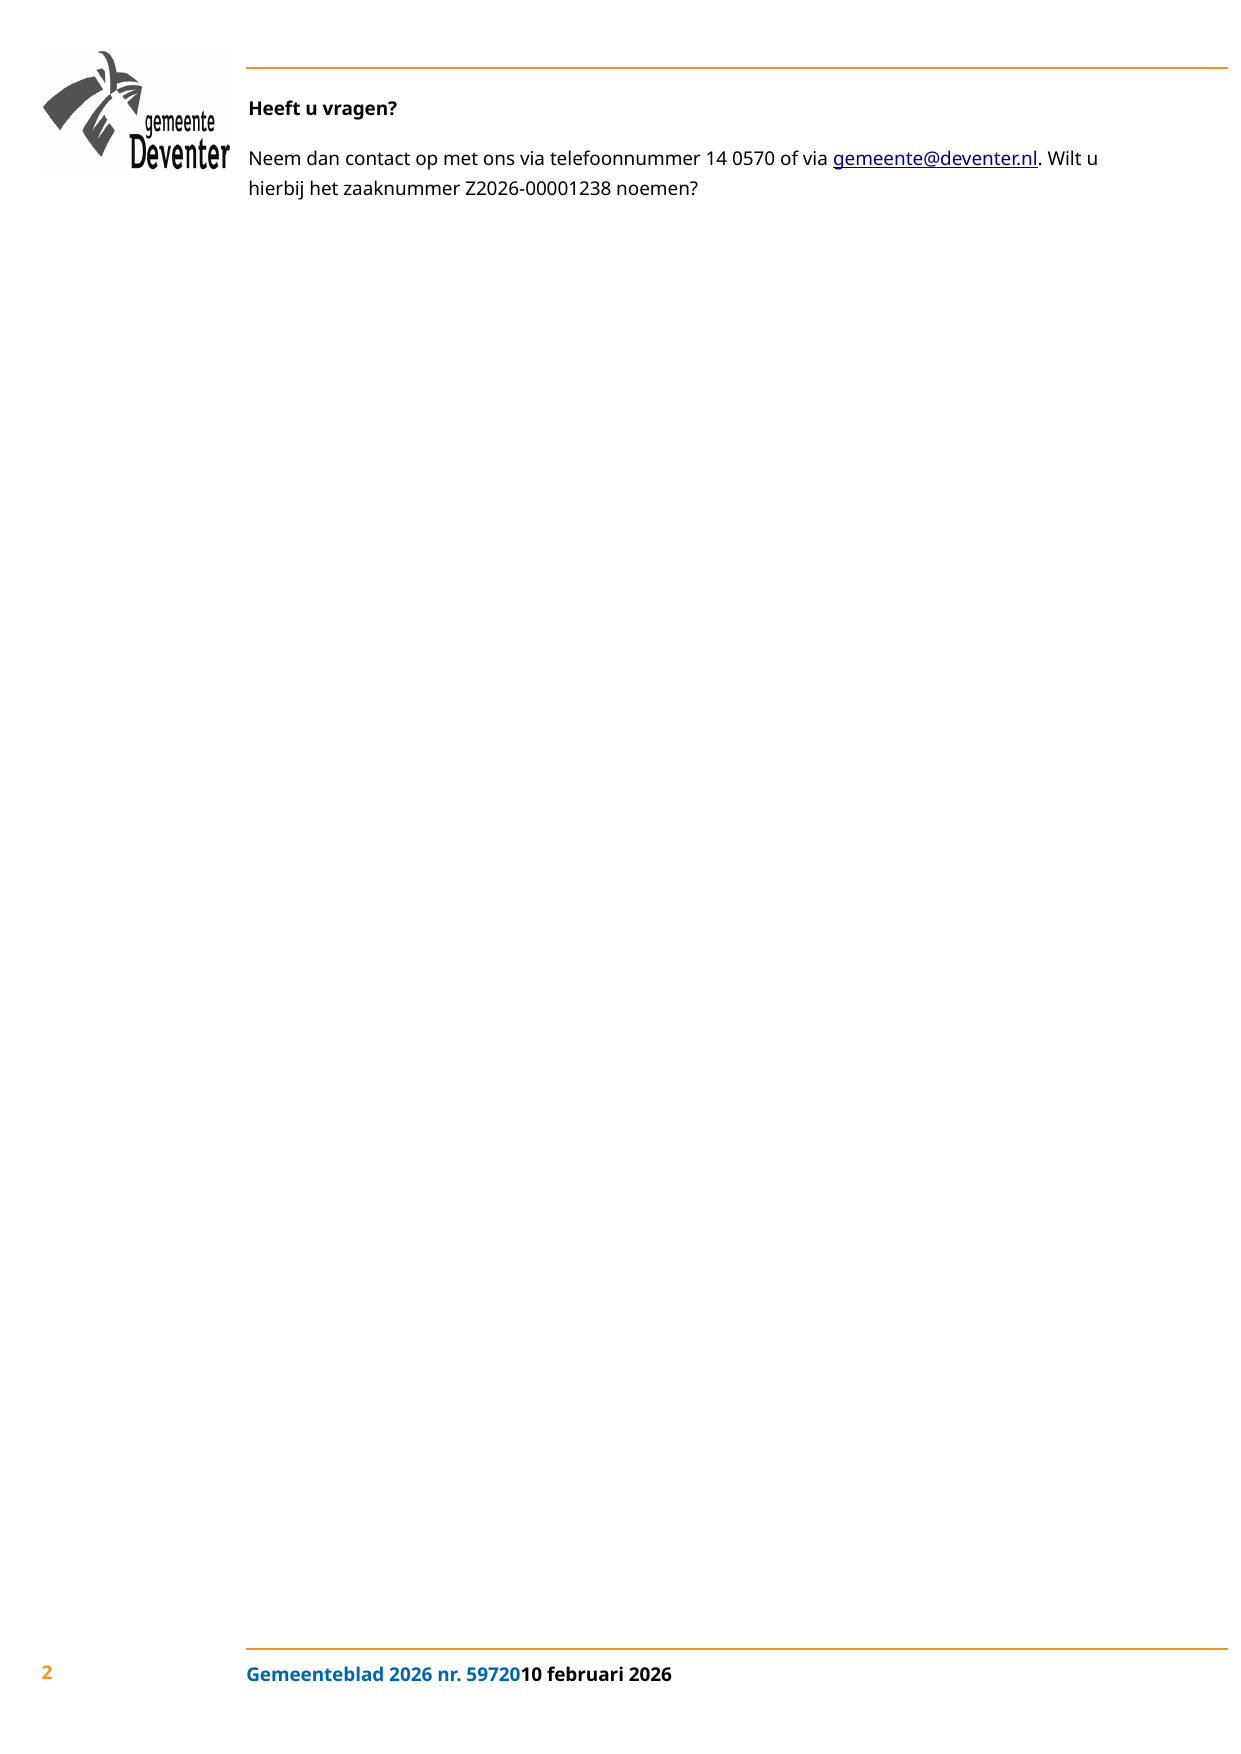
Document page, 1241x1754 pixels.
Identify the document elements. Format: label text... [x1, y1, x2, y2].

text Neem dan contact op met ons via telefoonnummer 14 0570 of via gemeente@deventer.nl. Wilt u hierbij het zaaknummer Z2026-00001238 noemen? [248, 145, 1152, 201]
picture [41, 47, 231, 172]
text Heeft u vragen? [248, 95, 1152, 121]
